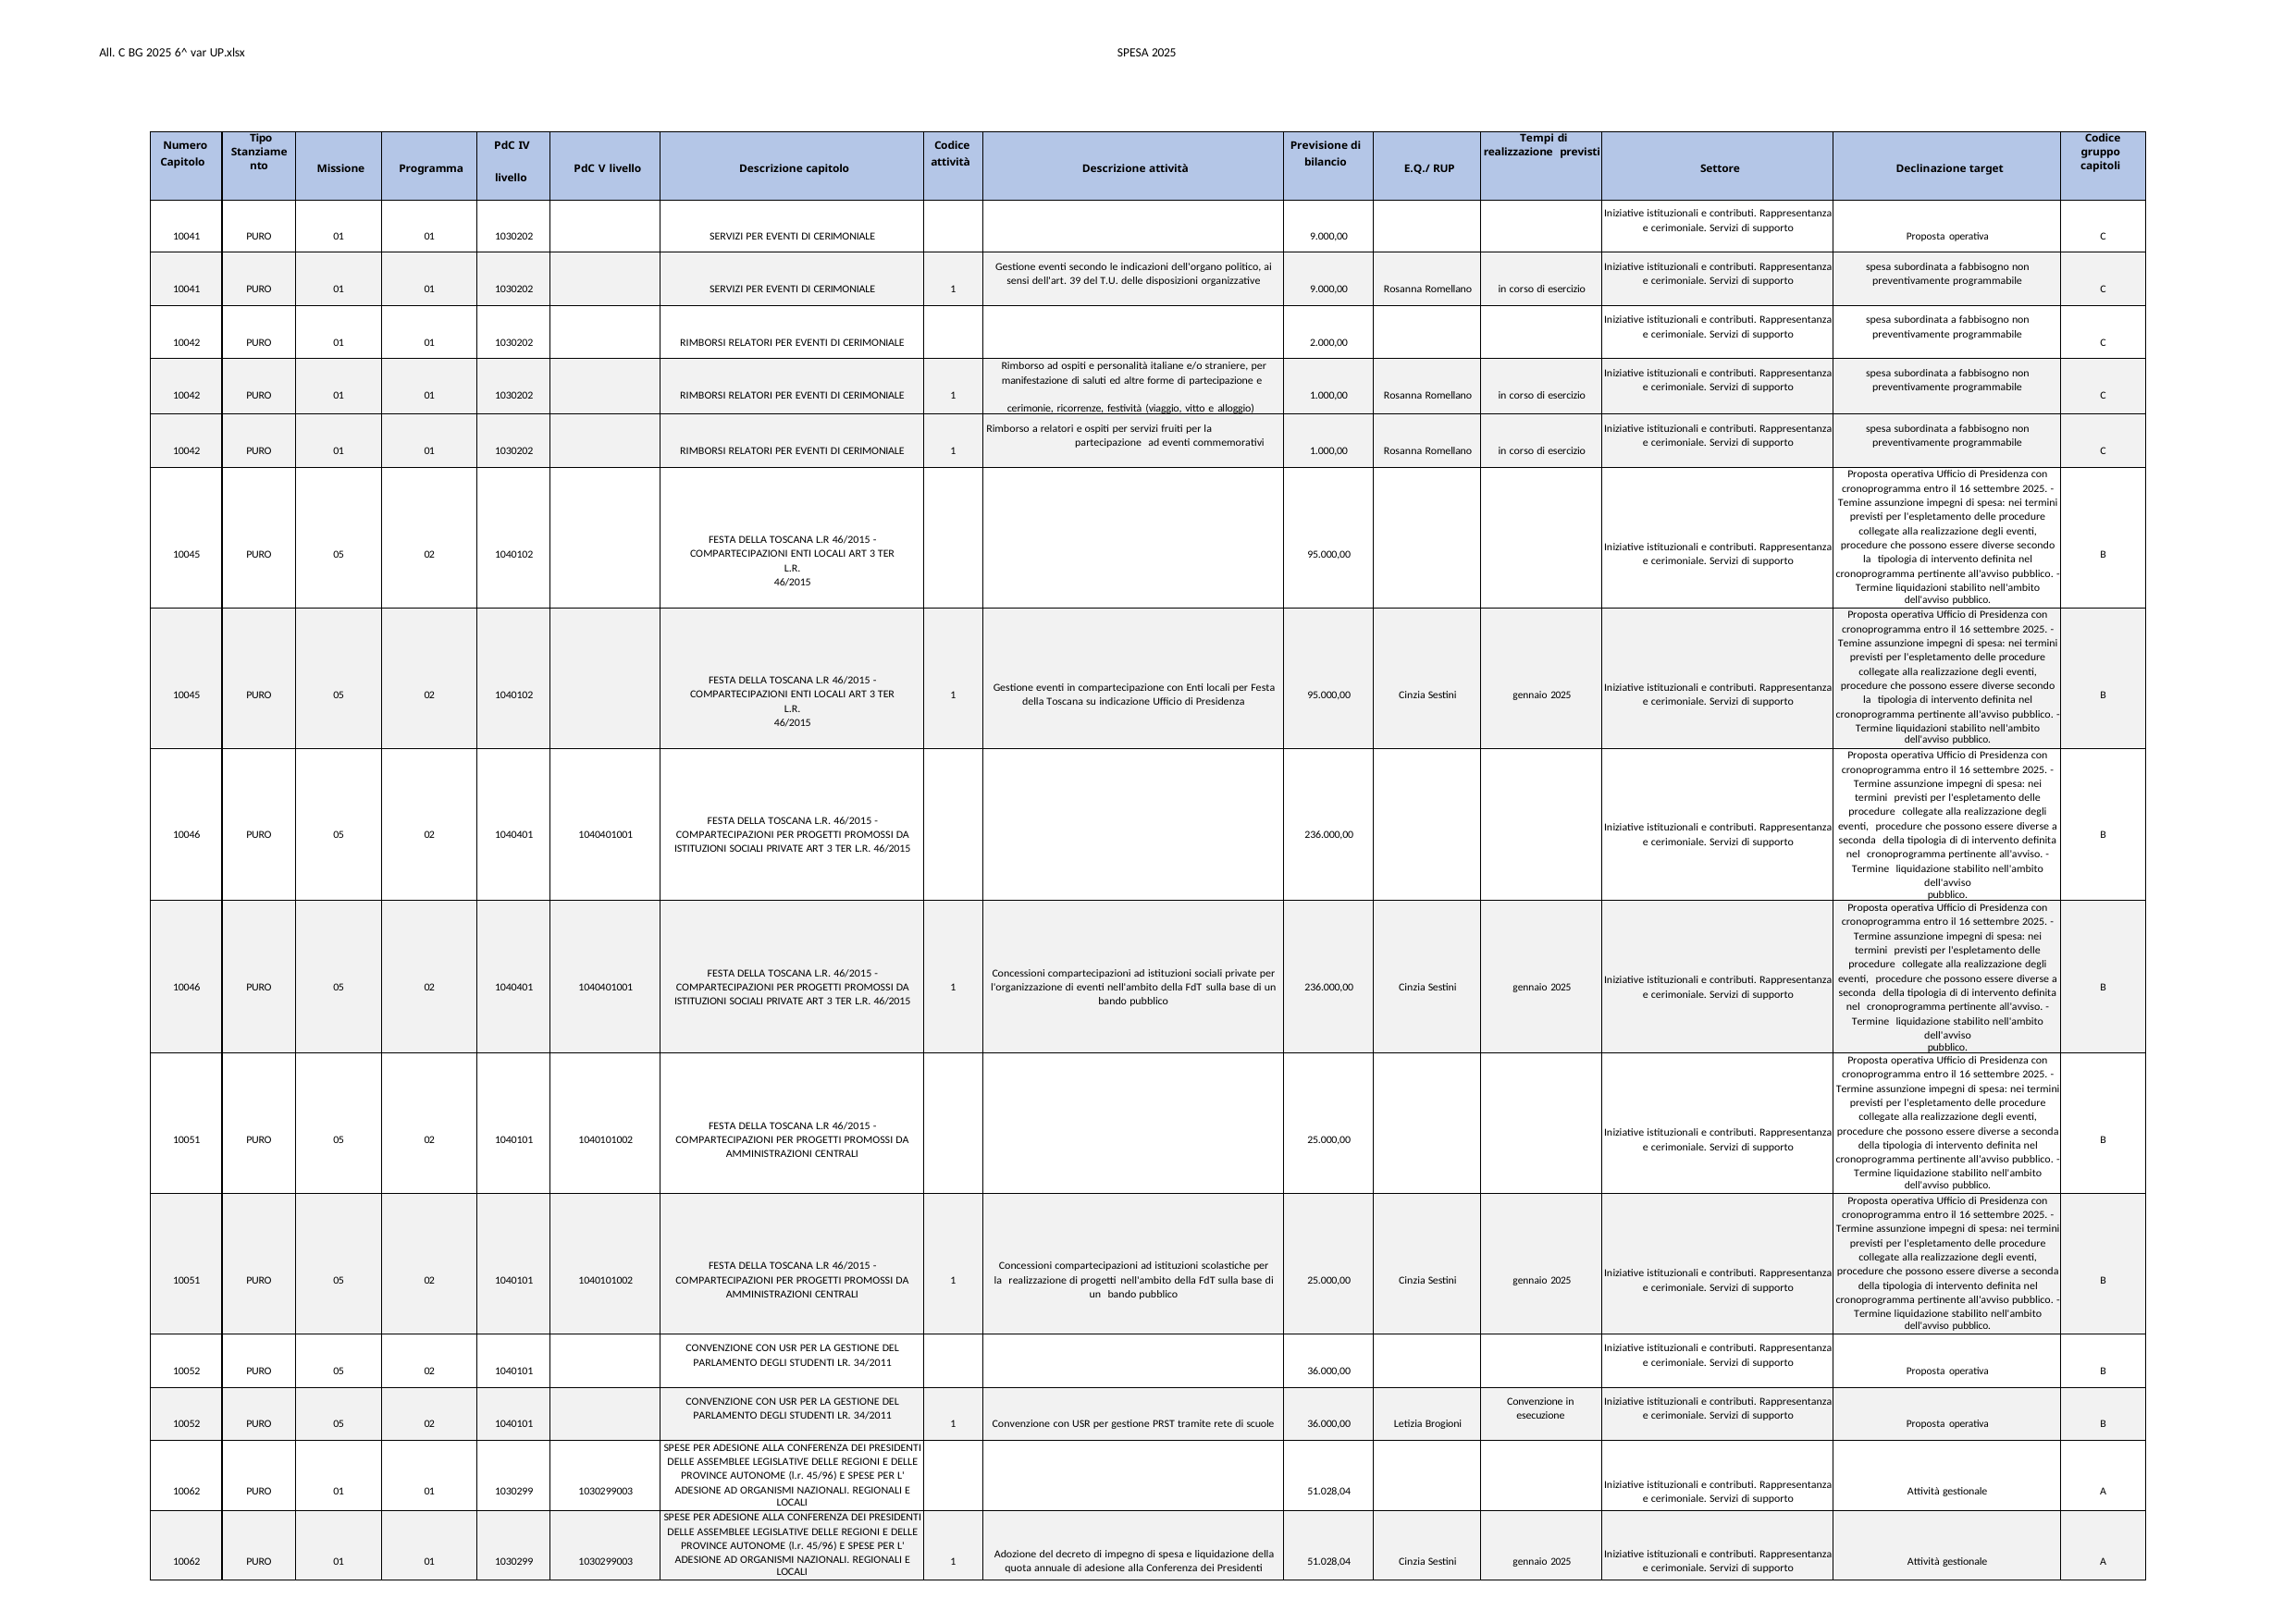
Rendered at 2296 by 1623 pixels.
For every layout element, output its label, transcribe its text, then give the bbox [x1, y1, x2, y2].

table_cell C [2061, 306, 2145, 358]
table_cell [983, 1334, 1283, 1386]
table_cell [983, 468, 1283, 608]
table_cell 01 [296, 1441, 381, 1509]
table_cell Convenzione in esecuzione [1481, 1388, 1601, 1440]
table_cell 1.000,00 [1284, 414, 1373, 467]
table_header E.Q./ RUP [1374, 132, 1480, 200]
table_cell 1040102 [477, 468, 549, 608]
table_cell Proposta operativa [1833, 1334, 2060, 1386]
table_header PdC IV livello [477, 132, 549, 200]
table_cell 02 [382, 901, 476, 1052]
table_cell [983, 306, 1283, 358]
table_cell 2.000,00 [1284, 306, 1373, 358]
table_cell [1481, 1441, 1601, 1509]
table_cell 02 [382, 609, 476, 747]
table_header Codice gruppo capitoli [2061, 132, 2145, 200]
table_cell Iniziative istituzionali e contributi. Rappresentanza e cerimoniale. Servizi di supporto [1602, 1334, 1833, 1386]
table_cell Iniziative istituzionali e contributi. Rappresentanza e cerimoniale. Servizi di supporto [1602, 609, 1833, 747]
table_cell 1030299003 [550, 1441, 660, 1509]
table_cell Attività gestionale [1833, 1511, 2060, 1580]
table_cell 1030299003 [550, 1511, 660, 1580]
table_cell PURO [223, 1053, 295, 1193]
table_cell Letizia Brogioni [1374, 1388, 1480, 1440]
table_cell Proposta operativa Ufficio di Presidenza con cronoprogramma entro il 16 settembre 2025. - Temine assunzione impegni di spesa: nei termini previsti per l'espletamento delle procedure collegate alla realizzazione degli eventi, procedure che possono essere diverse secondo la tipologia di intervento definita nel cronoprogramma pertinente all'avviso pubblico. - Termine liquidazioni stabilito nell'ambito dell'avviso pubblico. [1833, 609, 2060, 747]
table_cell B [2061, 468, 2145, 608]
table_cell Attività gestionale [1833, 1441, 2060, 1509]
table_cell 1040101 [477, 1388, 549, 1440]
table_cell 25.000,00 [1284, 1053, 1373, 1193]
table_cell A [2061, 1511, 2145, 1580]
table_cell PURO [223, 201, 295, 252]
table_cell [983, 201, 1283, 252]
table_cell 1 [924, 252, 982, 305]
table_cell C [2061, 252, 2145, 305]
table_cell Adozione del decreto di impegno di spesa e liquidazione della quota annuale di adesione alla Conferenza dei Presidenti [983, 1511, 1283, 1580]
table_cell 236.000,00 [1284, 749, 1373, 900]
table_header Descrizione capitolo [660, 132, 923, 200]
table_cell RIMBORSI RELATORI PER EVENTI DI CERIMONIALE [660, 306, 923, 358]
table_cell Iniziative istituzionali e contributi. Rappresentanza e cerimoniale. Servizi di supporto [1602, 201, 1833, 252]
table_cell Rimborso a relatori e ospiti per servizi fruiti per la partecipazione ad eventi commemorativi [983, 414, 1283, 467]
table_cell [550, 609, 660, 747]
table_header Missione [296, 132, 381, 200]
table_cell [1481, 201, 1601, 252]
table_cell Convenzione con USR per gestione PRST tramite rete di scuole [983, 1388, 1283, 1440]
table_header Programma [382, 132, 476, 200]
table_cell Proposta operativa Ufficio di Presidenza con cronoprogramma entro il 16 settembre 2025. - Termine assunzione impegni di spesa: nei termini previsti per l'espletamento delle procedure collegate alla realizzazione degli eventi, procedure che possono essere diverse a seconda della tipologia di intervento definita nel cronoprogramma pertinente all'avviso pubblico. - Termine liquidazione stabilito nell'ambito dell'avviso pubblico. [1833, 1194, 2060, 1334]
table_cell PURO [223, 609, 295, 747]
table_cell B [2061, 901, 2145, 1052]
table_cell Rimborso ad ospiti e personalità italiane e/o straniere, per manifestazione di saluti ed altre forme di partecipazione e cerimonie, ricorrenze, festività (viaggio, vitto e alloggio) [983, 359, 1283, 413]
table_cell [1374, 201, 1480, 252]
table_cell FESTA DELLA TOSCANA L.R 46/2015 - COMPARTECIPAZIONI ENTI LOCALI ART 3 TER L.R. 46/2015 [660, 609, 923, 747]
table_cell PURO [223, 901, 295, 1052]
table_cell 10042 [151, 414, 221, 467]
table_cell 1 [924, 414, 982, 467]
table_cell spesa subordinata a fabbisogno non preventivamente programmabile [1833, 306, 2060, 358]
table_cell 01 [296, 306, 381, 358]
table_cell 01 [382, 359, 476, 413]
table_cell in corso di esercizio [1481, 414, 1601, 467]
table_cell gennaio 2025 [1481, 1194, 1601, 1334]
table_cell 02 [382, 1053, 476, 1193]
table_cell [1374, 306, 1480, 358]
table_cell 10052 [151, 1388, 221, 1440]
table_cell 10045 [151, 468, 221, 608]
table_cell B [2061, 1194, 2145, 1334]
table_cell B [2061, 1053, 2145, 1193]
table_cell 1030202 [477, 306, 549, 358]
table_cell [924, 306, 982, 358]
table_cell B [2061, 609, 2145, 747]
table_cell Gestione eventi secondo le indicazioni dell'organo politico, ai sensi dell'art. 39 del T.U. delle disposizioni organizzative [983, 252, 1283, 305]
table_cell 01 [296, 1511, 381, 1580]
table_cell [550, 1388, 660, 1440]
table_cell 05 [296, 1194, 381, 1334]
table_header Declinazione target [1833, 132, 2060, 200]
table_cell Iniziative istituzionali e contributi. Rappresentanza e cerimoniale. Servizi di supporto [1602, 1053, 1833, 1193]
table_cell Concessioni compartecipazioni ad istituzioni scolastiche per la realizzazione di progetti nell'ambito della FdT sulla base di un bando pubblico [983, 1194, 1283, 1334]
table_cell [983, 1441, 1283, 1509]
table_cell 1 [924, 609, 982, 747]
table_cell 1040101 [477, 1334, 549, 1386]
table_cell 10051 [151, 1194, 221, 1334]
table_cell Proposta operativa [1833, 1388, 2060, 1440]
table_cell Cinzia Sestini [1374, 609, 1480, 747]
table_cell 01 [382, 1441, 476, 1509]
table_cell SERVIZI PER EVENTI DI CERIMONIALE [660, 201, 923, 252]
table_cell Proposta operativa Ufficio di Presidenza con cronoprogramma entro il 16 settembre 2025. - Termine assunzione impegni di spesa: nei termini previsti per l'espletamento delle procedure collegate alla realizzazione degli eventi, procedure che possono essere diverse a seconda della tipologia di intervento definita nel cronoprogramma pertinente all'avviso pubblico. - Termine liquidazione stabilito nell'ambito dell'avviso pubblico. [1833, 1053, 2060, 1193]
table_cell Cinzia Sestini [1374, 901, 1480, 1052]
table_cell Iniziative istituzionali e contributi. Rappresentanza e cerimoniale. Servizi di supporto [1602, 1511, 1833, 1580]
table_cell [924, 1053, 982, 1193]
table_cell C [2061, 201, 2145, 252]
table_cell 1 [924, 359, 982, 413]
table_cell Cinzia Sestini [1374, 1194, 1480, 1334]
table_cell A [2061, 1441, 2145, 1509]
table_cell FESTA DELLA TOSCANA L.R. 46/2015 - COMPARTECIPAZIONI PER PROGETTI PROMOSSI DA ISTITUZIONI SOCIALI PRIVATE ART 3 TER L.R. 46/2015 [660, 749, 923, 900]
table_cell 1040101002 [550, 1053, 660, 1193]
table_cell 1 [924, 1511, 982, 1580]
table_cell spesa subordinata a fabbisogno non preventivamente programmabile [1833, 252, 2060, 305]
table_cell 05 [296, 1388, 381, 1440]
table_cell Iniziative istituzionali e contributi. Rappresentanza e cerimoniale. Servizi di supporto [1602, 468, 1833, 608]
table_cell B [2061, 749, 2145, 900]
table_cell [1481, 1334, 1601, 1386]
table_cell PURO [223, 252, 295, 305]
table_cell Cinzia Sestini [1374, 1511, 1480, 1580]
table_cell C [2061, 359, 2145, 413]
table_header Previsione di bilancio [1284, 132, 1373, 200]
table_cell Rosanna Romellano [1374, 359, 1480, 413]
table_cell 51.028,04 [1284, 1441, 1373, 1509]
table_cell Iniziative istituzionali e contributi. Rappresentanza e cerimoniale. Servizi di supporto [1602, 414, 1833, 467]
table_cell 10062 [151, 1511, 221, 1580]
table_cell 01 [296, 252, 381, 305]
table_cell 02 [382, 1334, 476, 1386]
table_cell PURO [223, 1511, 295, 1580]
table_cell 01 [382, 1511, 476, 1580]
table_cell [1374, 1334, 1480, 1386]
table_cell 1 [924, 1388, 982, 1440]
table_cell 1030202 [477, 414, 549, 467]
table_cell [550, 252, 660, 305]
table_cell FESTA DELLA TOSCANA L.R 46/2015 - COMPARTECIPAZIONI PER PROGETTI PROMOSSI DA AMMINISTRAZIONI CENTRALI [660, 1194, 923, 1334]
table_cell Proposta operativa Ufficio di Presidenza con cronoprogramma entro il 16 settembre 2025. - Termine assunzione impegni di spesa: nei termini previsti per l'espletamento delle procedure collegate alla realizzazione degli eventi, procedure che possono essere diverse a seconda della tipologia di di intervento definita nel cronoprogramma pertinente all'avviso. - Termine liquidazione stabilito nell'ambito dell'avviso pubblico. [1833, 749, 2060, 900]
table_header Tipo Stanziame nto [223, 132, 295, 200]
table_cell 1030202 [477, 359, 549, 413]
table_cell 02 [382, 1194, 476, 1334]
table_cell CONVENZIONE CON USR PER LA GESTIONE DEL PARLAMENTO DEGLI STUDENTI LR. 34/2011 [660, 1388, 923, 1440]
table_cell spesa subordinata a fabbisogno non preventivamente programmabile [1833, 359, 2060, 413]
table_cell 10046 [151, 901, 221, 1052]
table_cell [1374, 1441, 1480, 1509]
table_cell [550, 414, 660, 467]
table_cell 05 [296, 1334, 381, 1386]
table_cell RIMBORSI RELATORI PER EVENTI DI CERIMONIALE [660, 359, 923, 413]
table_cell 10042 [151, 359, 221, 413]
table_cell RIMBORSI RELATORI PER EVENTI DI CERIMONIALE [660, 414, 923, 467]
table_cell [924, 1334, 982, 1386]
table_cell 1040101002 [550, 1194, 660, 1334]
table_cell PURO [223, 749, 295, 900]
table_cell 01 [382, 306, 476, 358]
table_cell 1030202 [477, 201, 549, 252]
table_cell 1030202 [477, 252, 549, 305]
table_cell 95.000,00 [1284, 468, 1373, 608]
table_cell 02 [382, 468, 476, 608]
table_cell PURO [223, 414, 295, 467]
table_cell CONVENZIONE CON USR PER LA GESTIONE DEL PARLAMENTO DEGLI STUDENTI LR. 34/2011 [660, 1334, 923, 1386]
table_cell B [2061, 1388, 2145, 1440]
table_cell PURO [223, 359, 295, 413]
table_cell 1040101 [477, 1194, 549, 1334]
table_header Tempi di realizzazione previsti [1481, 132, 1601, 200]
table_cell 02 [382, 749, 476, 900]
table_cell 1030299 [477, 1511, 549, 1580]
table_cell PURO [223, 468, 295, 608]
table_cell 01 [296, 201, 381, 252]
table_cell 1.000,00 [1284, 359, 1373, 413]
table_cell 10062 [151, 1441, 221, 1509]
table_cell Concessioni compartecipazioni ad istituzioni sociali private per l'organizzazione di eventi nell'ambito della FdT sulla base di un bando pubblico [983, 901, 1283, 1052]
table_cell PURO [223, 1388, 295, 1440]
table_cell gennaio 2025 [1481, 609, 1601, 747]
table_cell 9.000,00 [1284, 201, 1373, 252]
table_cell B [2061, 1334, 2145, 1386]
table_cell 05 [296, 1053, 381, 1193]
table_cell [1374, 749, 1480, 900]
table_cell 01 [382, 252, 476, 305]
table_cell 1040401001 [550, 901, 660, 1052]
table_cell 05 [296, 468, 381, 608]
table_header Codice attività [924, 132, 982, 200]
table_cell [983, 1053, 1283, 1193]
table_header Settore [1602, 132, 1833, 200]
table_cell [1481, 1053, 1601, 1193]
table_cell FESTA DELLA TOSCANA L.R 46/2015 - COMPARTECIPAZIONI PER PROGETTI PROMOSSI DA AMMINISTRAZIONI CENTRALI [660, 1053, 923, 1193]
table_cell Gestione eventi in compartecipazione con Enti locali per Festa della Toscana su indicazione Ufficio di Presidenza [983, 609, 1283, 747]
table_cell [924, 1441, 982, 1509]
table_cell 05 [296, 749, 381, 900]
table_cell [1374, 468, 1480, 608]
table_cell Iniziative istituzionali e contributi. Rappresentanza e cerimoniale. Servizi di supporto [1602, 1388, 1833, 1440]
table_cell [1481, 468, 1601, 608]
table_cell Iniziative istituzionali e contributi. Rappresentanza e cerimoniale. Servizi di supporto [1602, 901, 1833, 1052]
table_cell [550, 201, 660, 252]
table_cell 01 [382, 414, 476, 467]
table_cell [550, 306, 660, 358]
table_cell FESTA DELLA TOSCANA L.R 46/2015 - COMPARTECIPAZIONI ENTI LOCALI ART 3 TER L.R. 46/2015 [660, 468, 923, 608]
table_header PdC V livello [550, 132, 660, 200]
table_cell 1 [924, 1194, 982, 1334]
table_cell PURO [223, 306, 295, 358]
table_cell [550, 468, 660, 608]
table_cell [983, 749, 1283, 900]
table_cell C [2061, 414, 2145, 467]
table_cell 1 [924, 901, 982, 1052]
table_cell gennaio 2025 [1481, 1511, 1601, 1580]
table_cell 1030299 [477, 1441, 549, 1509]
table_cell 1040401 [477, 901, 549, 1052]
table_cell 1040101 [477, 1053, 549, 1193]
table_cell 10051 [151, 1053, 221, 1193]
table_cell Iniziative istituzionali e contributi. Rappresentanza e cerimoniale. Servizi di supporto [1602, 1441, 1833, 1509]
table_cell gennaio 2025 [1481, 901, 1601, 1052]
table_cell Proposta operativa Ufficio di Presidenza con cronoprogramma entro il 16 settembre 2025. - Termine assunzione impegni di spesa: nei termini previsti per l'espletamento delle procedure collegate alla realizzazione degli eventi, procedure che possono essere diverse a seconda della tipologia di di intervento definita nel cronoprogramma pertinente all'avviso. - Termine liquidazione stabilito nell'ambito dell'avviso pubblico. [1833, 901, 2060, 1052]
table_cell 236.000,00 [1284, 901, 1373, 1052]
table_cell 01 [382, 201, 476, 252]
table_cell 36.000,00 [1284, 1388, 1373, 1440]
table_cell 25.000,00 [1284, 1194, 1373, 1334]
table_cell 9.000,00 [1284, 252, 1373, 305]
table_cell 05 [296, 901, 381, 1052]
table_cell PURO [223, 1441, 295, 1509]
table_cell 10041 [151, 252, 221, 305]
table_cell in corso di esercizio [1481, 252, 1601, 305]
table_cell 01 [296, 414, 381, 467]
table_cell in corso di esercizio [1481, 359, 1601, 413]
table_cell 1040102 [477, 609, 549, 747]
table_cell Iniziative istituzionali e contributi. Rappresentanza e cerimoniale. Servizi di supporto [1602, 749, 1833, 900]
table_cell [1481, 749, 1601, 900]
table_cell [550, 1334, 660, 1386]
table_cell PURO [223, 1334, 295, 1386]
table_cell 10046 [151, 749, 221, 900]
table_cell 1040401001 [550, 749, 660, 900]
table_cell Proposta operativa Ufficio di Presidenza con cronoprogramma entro il 16 settembre 2025. - Temine assunzione impegni di spesa: nei termini previsti per l'espletamento delle procedure collegate alla realizzazione degli eventi, procedure che possono essere diverse secondo la tipologia di intervento definita nel cronoprogramma pertinente all'avviso pubblico. - Termine liquidazioni stabilito nell'ambito dell'avviso pubblico. [1833, 468, 2060, 608]
table_header Numero Capitolo [151, 132, 221, 200]
table_cell Rosanna Romellano [1374, 252, 1480, 305]
table_cell PURO [223, 1194, 295, 1334]
table_cell 10042 [151, 306, 221, 358]
table_cell Iniziative istituzionali e contributi. Rappresentanza e cerimoniale. Servizi di supporto [1602, 252, 1833, 305]
table_cell Iniziative istituzionali e contributi. Rappresentanza e cerimoniale. Servizi di supporto [1602, 306, 1833, 358]
table_cell 10045 [151, 609, 221, 747]
table_cell 1040401 [477, 749, 549, 900]
table_header Descrizione attività [983, 132, 1283, 200]
table_cell [1374, 1053, 1480, 1193]
table_cell 51.028,04 [1284, 1511, 1373, 1580]
table_cell 95.000,00 [1284, 609, 1373, 747]
table_cell [1481, 306, 1601, 358]
table_cell [924, 201, 982, 252]
table_cell 02 [382, 1388, 476, 1440]
table_cell Rosanna Romellano [1374, 414, 1480, 467]
table_cell Iniziative istituzionali e contributi. Rappresentanza e cerimoniale. Servizi di supporto [1602, 359, 1833, 413]
table_cell 05 [296, 609, 381, 747]
table_cell 10041 [151, 201, 221, 252]
table_cell [550, 359, 660, 413]
table_cell 01 [296, 359, 381, 413]
table_cell Iniziative istituzionali e contributi. Rappresentanza e cerimoniale. Servizi di supporto [1602, 1194, 1833, 1334]
table_cell Proposta operativa [1833, 201, 2060, 252]
table_cell FESTA DELLA TOSCANA L.R. 46/2015 - COMPARTECIPAZIONI PER PROGETTI PROMOSSI DA ISTITUZIONI SOCIALI PRIVATE ART 3 TER L.R. 46/2015 [660, 901, 923, 1052]
table_cell SPESE PER ADESIONE ALLA CONFERENZA DEI PRESIDENTI DELLE ASSEMBLEE LEGISLATIVE DELLE REGIONI E DELLE PROVINCE AUTONOME (l.r. 45/96) E SPESE PER L' ADESIONE AD ORGANISMI NAZIONALI. REGIONALI E LOCALI [660, 1441, 923, 1509]
table_cell SERVIZI PER EVENTI DI CERIMONIALE [660, 252, 923, 305]
table_cell 36.000,00 [1284, 1334, 1373, 1386]
table_cell SPESE PER ADESIONE ALLA CONFERENZA DEI PRESIDENTI DELLE ASSEMBLEE LEGISLATIVE DELLE REGIONI E DELLE PROVINCE AUTONOME (l.r. 45/96) E SPESE PER L' ADESIONE AD ORGANISMI NAZIONALI. REGIONALI E LOCALI [660, 1511, 923, 1580]
table_cell [924, 468, 982, 608]
table_cell spesa subordinata a fabbisogno non preventivamente programmabile [1833, 414, 2060, 467]
table_cell [924, 749, 982, 900]
table_cell 10052 [151, 1334, 221, 1386]
